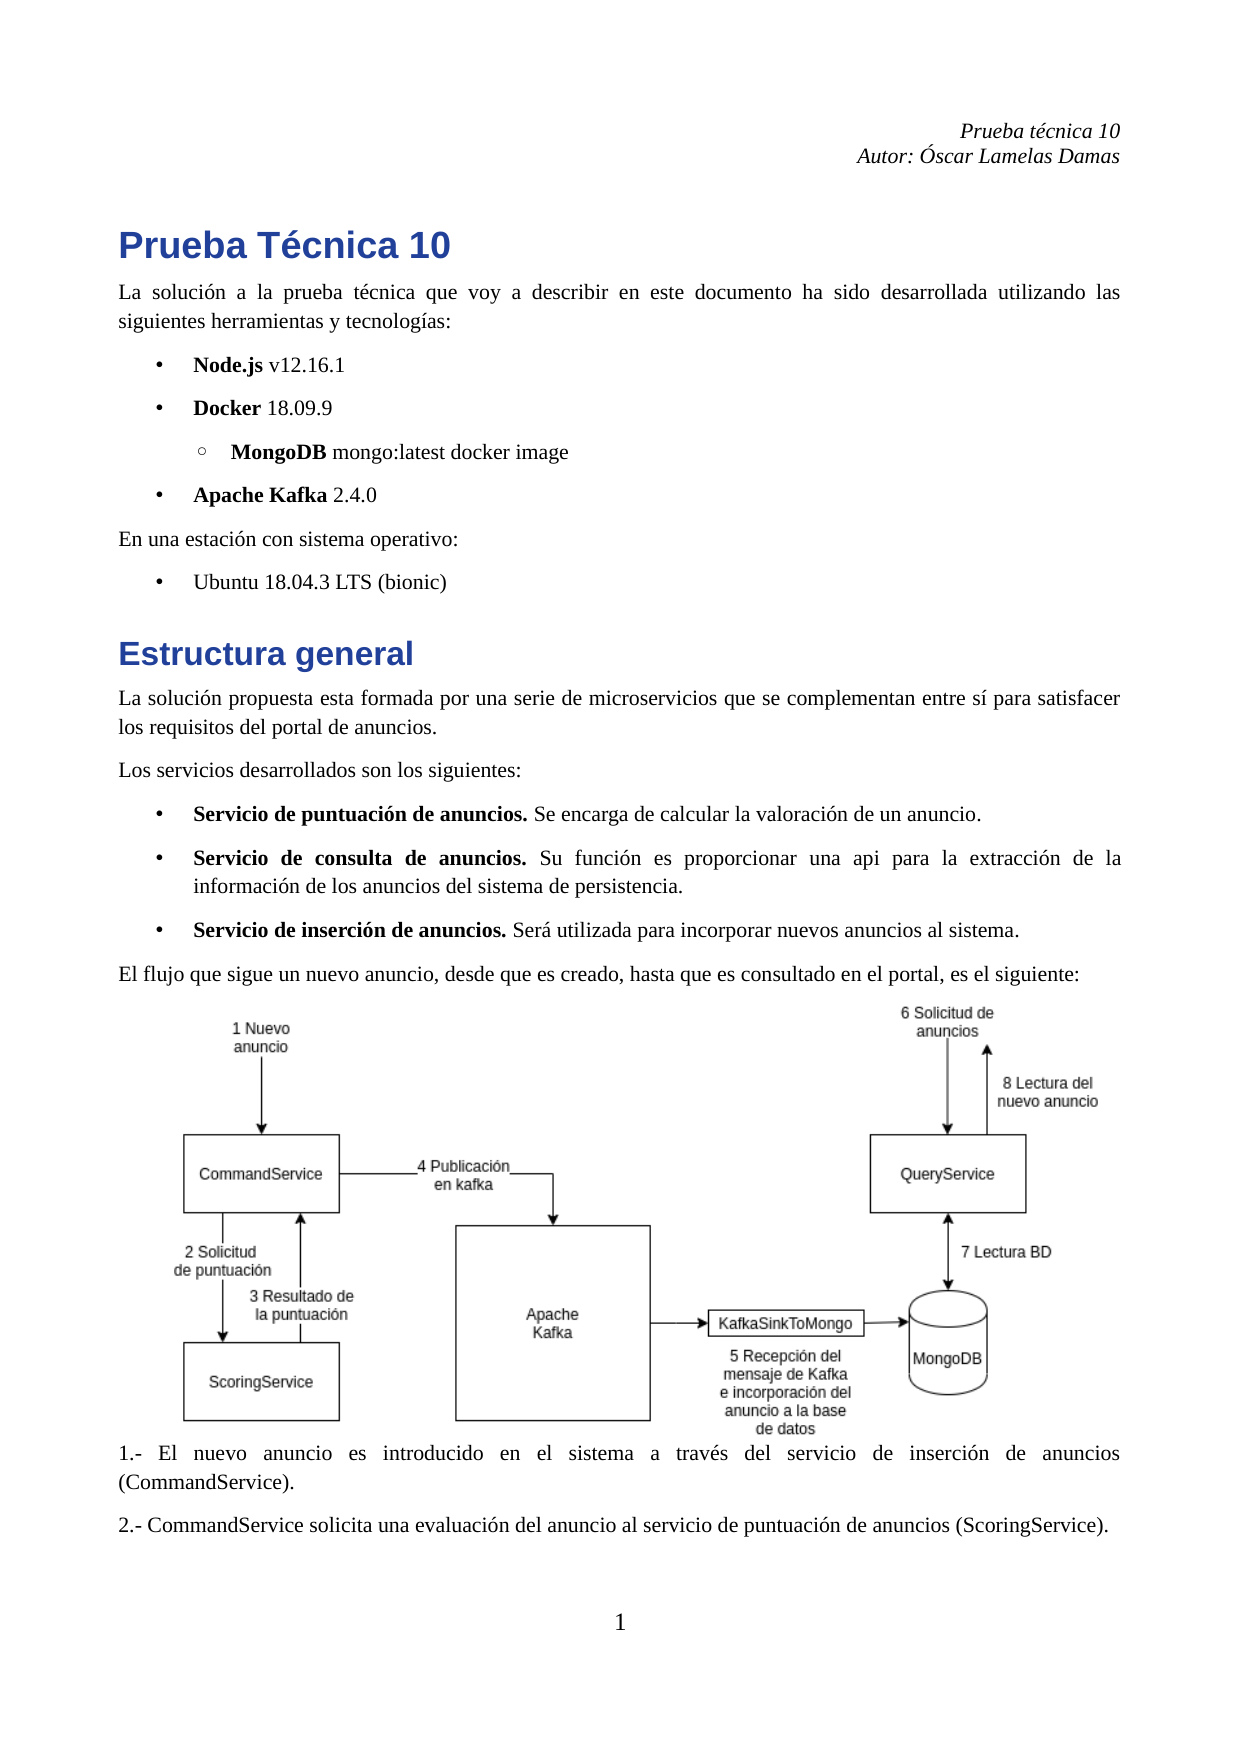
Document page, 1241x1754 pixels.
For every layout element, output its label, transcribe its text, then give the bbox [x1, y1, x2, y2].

list MongoDB mongo:latest docker image [193, 439, 1122, 464]
subtitle Prueba Técnica 10 [118, 223, 1122, 267]
text 2.- CommandService solicita una evaluación del anuncio al servicio de puntuación de anuncios (ScoringService). [118, 1512, 1122, 1538]
list Servicio de consulta de anuncios. Su función es proporcionar una api para la extracción de la información de los anuncios del sistema de persistencia. [156, 844, 1122, 899]
text La solución propuesta esta formada por una serie de microservicios que se complementan entre sí para satisfacer los requisitos del portal de anuncios. [118, 685, 1122, 739]
text La solución a la prueba técnica que voy a describir en este documento ha sido desarrollada utilizando las siguientes herramientas y tecnologías: [118, 279, 1122, 333]
list Apache Kafka 2.4.0 [156, 482, 1122, 507]
text En una estación con sistema operativo: [118, 526, 1122, 551]
text El flujo que sigue un nuevo anuncio, desde que es creado, hasta que es consultado en el portal, es el siguiente: [118, 961, 1122, 986]
subtitle Estructura general [118, 634, 1122, 672]
text Los servicios desarrollados son los siguientes: [118, 757, 1122, 783]
list Servicio de inserción de anuncios. Será utilizada para incorporar nuevos anuncios al sistema. [156, 917, 1122, 942]
list Node.js v12.16.1 [156, 352, 1122, 377]
list Ubuntu 18.04.3 LTS (bionic) [156, 569, 1122, 594]
text 1.- El nuevo anuncio es introducido en el sistema a través del servicio de inserción de anuncios (CommandService). [118, 1437, 1122, 1494]
picture [173, 1004, 1107, 1437]
list Servicio de puntuación de anuncios. Se encarga de calcular la valoración de un anuncio. [156, 801, 1122, 826]
list Docker 18.09.9 [156, 395, 1122, 420]
